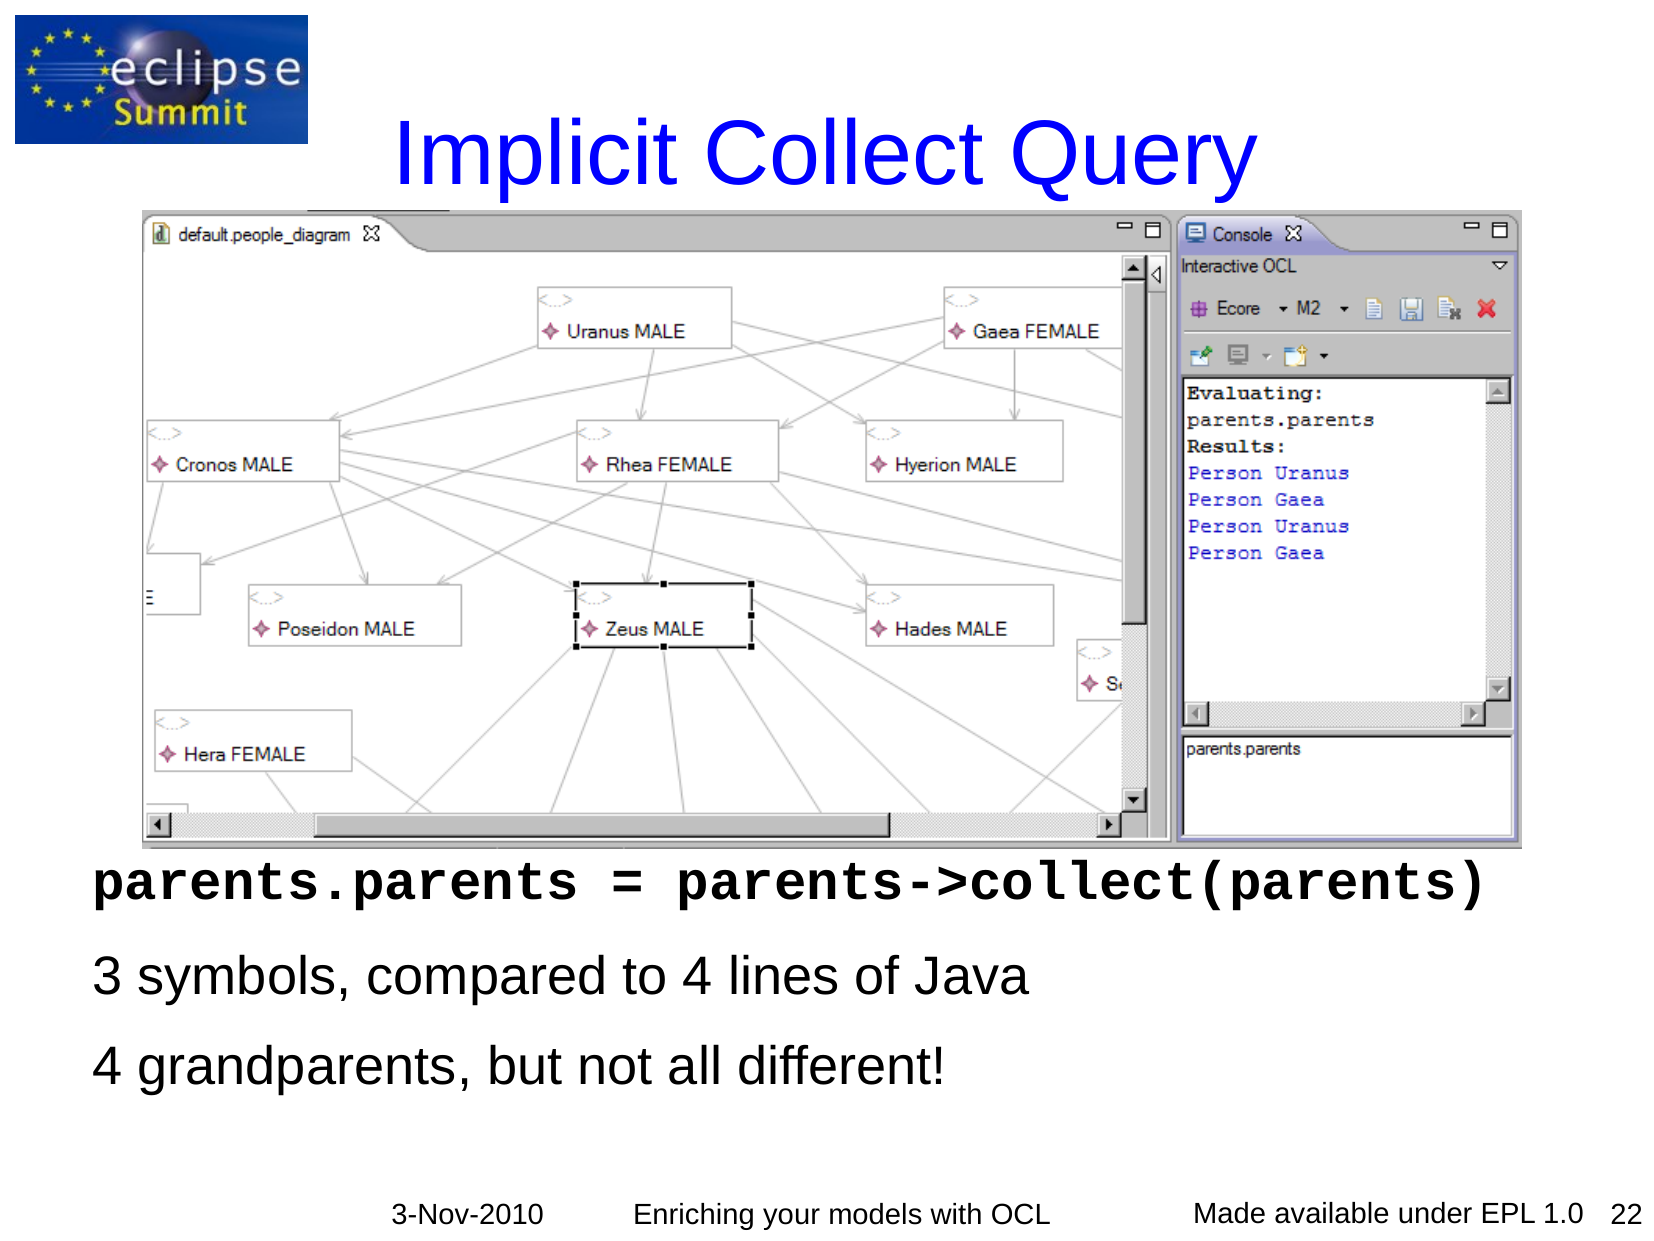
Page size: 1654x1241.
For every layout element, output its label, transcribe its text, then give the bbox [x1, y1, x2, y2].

picture [15, 15, 308, 144]
title Implicit Collect Query [82, 56, 1571, 250]
picture [142, 210, 1522, 849]
list parents.parents = parents->collect(parents) 3 symbols, compared to 4 lines of Java 4 grandparents, but not all different! [92, 854, 1581, 1097]
